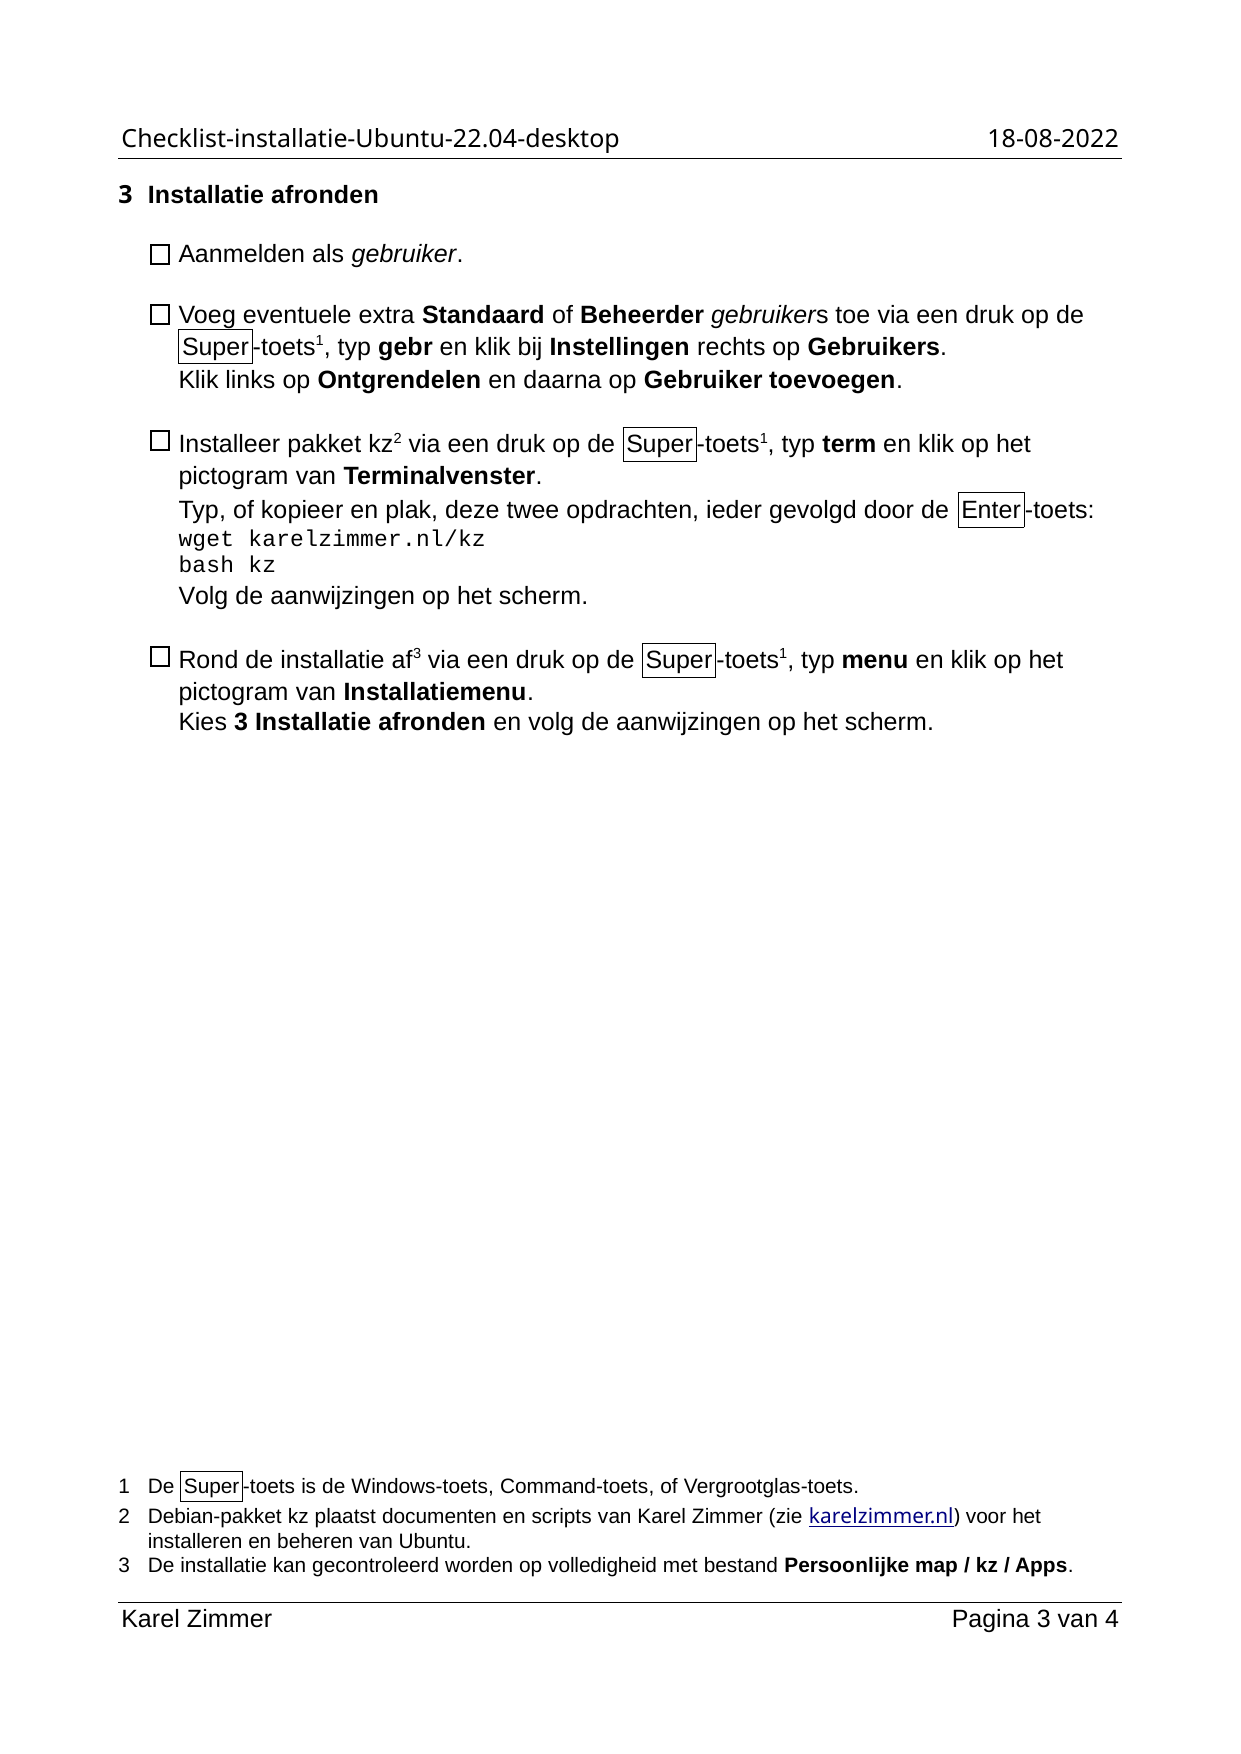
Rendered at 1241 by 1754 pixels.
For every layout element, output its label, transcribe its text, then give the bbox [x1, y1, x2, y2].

table_header [141, 239, 177, 269]
table_cell [141, 641, 177, 707]
table_cell Volg de aanwijzingen op het scherm. [177, 581, 1121, 611]
table_cell [141, 269, 177, 300]
table_cell Klik links op Ontgrendelen en daarna op Gebruiker toevoegen. [177, 365, 1121, 395]
table_cell [141, 491, 177, 581]
table_cell Rond de installatie af via een druk op de Super-toets1, typ menu en klik op het pictogram van Installatiemenu. [177, 641, 1121, 707]
table_cell Kies 3 Installatie afronden en volg de aanwijzingen op het scherm. [177, 707, 1121, 737]
table_cell [141, 365, 177, 395]
table_header Aanmelden als gebruiker. [177, 239, 1121, 269]
table_cell [177, 269, 1121, 300]
table_cell Voeg eventuele extra Standaard of Beheerder gebruikers toe via een druk op de Super-toets, typ gebr en klik bij Instellingen rechts op Gebruikers. [177, 300, 1121, 365]
list Installatie afronden [118, 177, 1122, 211]
table_cell [177, 395, 1121, 426]
table_cell [141, 395, 177, 426]
table_cell [141, 611, 177, 641]
table_cell [141, 300, 177, 365]
table_cell [177, 611, 1121, 641]
table_cell [141, 426, 177, 491]
table_cell [141, 581, 177, 611]
table_cell Installeer pakket kz via een druk op de Super-toets1, typ term en klik op het pictogram van Terminalvenster. [177, 426, 1121, 491]
table_cell Typ, of kopieer en plak, deze twee opdrachten, ieder gevolgd door de Enter-toets: wget karelzimmer.nl/kz bash kz [177, 491, 1121, 581]
table_cell [141, 707, 177, 737]
